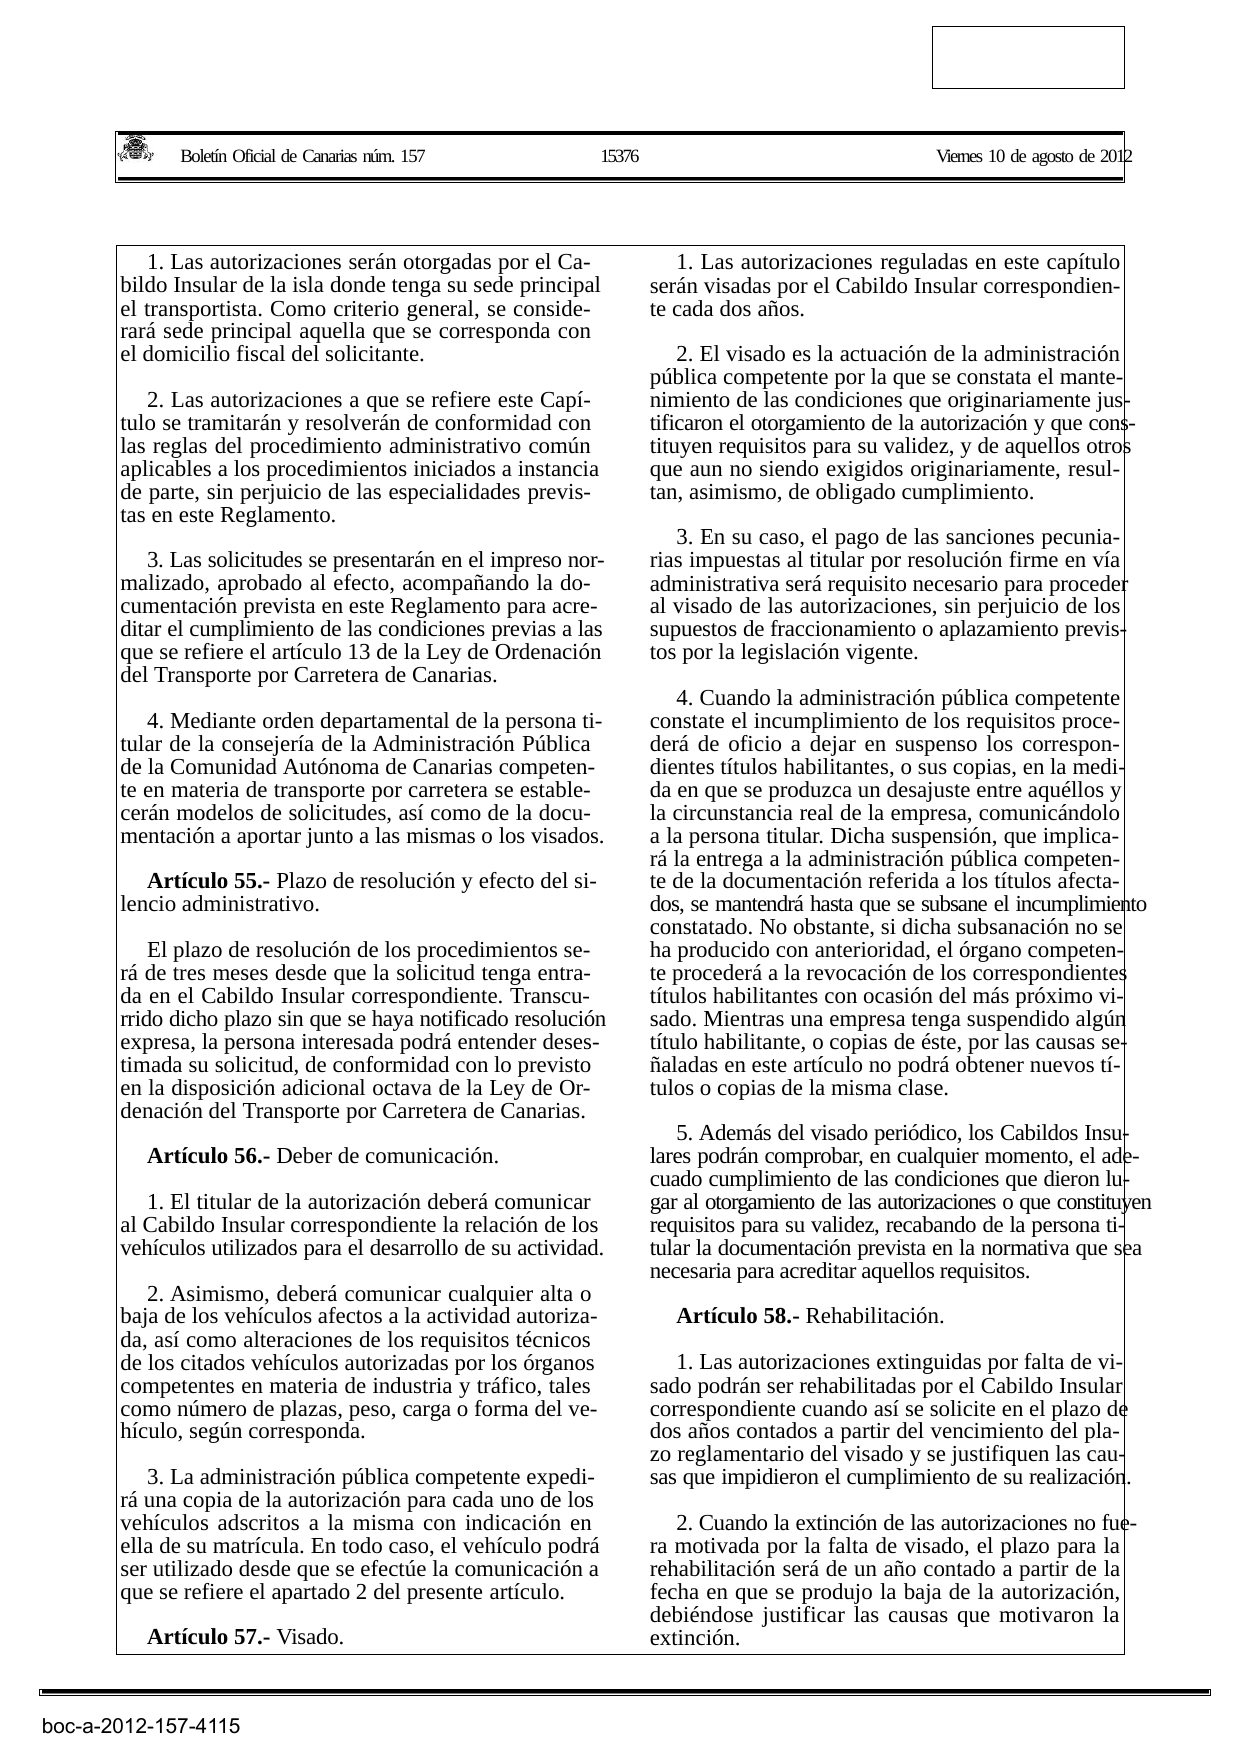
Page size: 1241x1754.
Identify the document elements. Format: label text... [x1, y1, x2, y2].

text tituyen requisitos para su validez, y de aquellos otros [649, 435, 1145, 458]
text tificaron el otorgamiento de la autorización y que cons- [649, 412, 1145, 435]
text 1 [147, 249, 158, 272]
picture [117, 246, 1124, 1654]
text hículo, según corresponda. [120, 1421, 616, 1443]
text boc-a-2012-157-4115 [42, 1714, 267, 1738]
text 2 [147, 387, 158, 410]
text cerán modelos de solicitudes, así como de la docu- [120, 802, 616, 825]
text rá una copia de la autorización para cada uno de los [120, 1487, 616, 1512]
text rrido dicho plazo sin que se haya notificado resolución [120, 1008, 616, 1031]
text expresa, la persona interesada podrá entender deses- [120, 1031, 616, 1054]
text sado. Mientras una empresa tenga suspendido algún [649, 1008, 1161, 1031]
text de los citados vehículos autorizadas por los órganos [120, 1352, 616, 1375]
text Artículo 57.- Visado. [147, 1624, 370, 1650]
text ha producido con anterioridad, el órgano competen- [649, 939, 1161, 962]
text te de la documentación referida a los títulos afecta- [649, 871, 1161, 893]
text debiéndose justificar las causas que motivaron la [649, 1604, 1146, 1627]
picture [933, 27, 1124, 88]
text dientes títulos habilitantes, o sus copias, en la medi- [649, 756, 1161, 779]
text te procederá a la revocación de los correspondientes [649, 962, 1161, 985]
text rá de tres meses desde que la solicitud tenga entra- [120, 962, 616, 985]
text malizado, aprobado al efecto, acompañando la do- [120, 570, 616, 596]
text rará sede principal aquella que se corresponda con [120, 321, 616, 343]
text rá la entrega a la administración pública competen- [649, 848, 1161, 871]
text 1. Las autorizaciones reguladas en este capítulo [676, 249, 1145, 275]
text da en que se produzca un desajuste entre aquéllos y [649, 779, 1161, 802]
picture [116, 132, 1124, 182]
text lencio administrativo. [120, 893, 616, 916]
text Boletín Oficial de Canarias núm. 157 [180, 146, 428, 167]
text las reglas del procedimiento administrativo común [120, 435, 616, 458]
text título habilitante, o copias de éste, por las causas se- [649, 1031, 1161, 1054]
text . Las autorizaciones a que se refiere este Capí- [158, 387, 616, 410]
text vehículos utilizados para el desarrollo de su actividad. [120, 1237, 616, 1260]
text requisitos para su validez, recabando de la persona ti- [649, 1214, 1172, 1237]
text ñaladas en este artículo no podrá obtener nuevos tí- [649, 1054, 1161, 1077]
text 1. El titular de la autorización deberá comunicar [147, 1189, 616, 1212]
text da, así como alteraciones de los requisitos técnicos [120, 1329, 616, 1352]
text . Las autorizaciones serán otorgadas por el Ca- [158, 249, 616, 272]
text tan, asimismo, de obligado cumplimiento. [649, 481, 1145, 504]
text denación del Transporte por Carretera de Canarias. [120, 1100, 616, 1123]
text competentes en materia de industria y tráfico, tales [120, 1375, 616, 1398]
text 1. Las autorizaciones extinguidas por falta de vi- [676, 1349, 1145, 1375]
text mentación a aportar junto a las mismas o los visados. [120, 825, 616, 848]
text nimiento de las condiciones que originariamente jus- [649, 389, 1145, 412]
text tos por la legislación vigente. [649, 641, 1145, 664]
text el domicilio fiscal del solicitante. [120, 343, 616, 366]
text serán visadas por el Cabildo Insular correspondien- [649, 275, 1145, 298]
text 3 [147, 1464, 158, 1487]
text ra motivada por la falta de visado, el plazo para la [649, 1535, 1146, 1558]
text 15376 [600, 146, 662, 167]
text extinción. [649, 1627, 1146, 1650]
text da en el Cabildo Insular correspondiente. Transcu- [120, 985, 616, 1008]
text ser utilizado desde que se efectúe la comunicación a [120, 1558, 616, 1581]
text al visado de las autorizaciones, sin perjuicio de los [649, 596, 1145, 618]
text . La administración pública competente expedi- [158, 1464, 616, 1487]
text rehabilitación será de un año contado a partir de la [649, 1558, 1146, 1581]
text aplicables a los procedimientos iniciados a instancia [120, 458, 616, 481]
text de la Comunidad Autónoma de Canarias competen- [120, 756, 616, 779]
text 4. Mediante orden departamental de la persona ti- [147, 708, 615, 731]
text a la persona titular. Dicha suspensión, que implica- [649, 825, 1161, 848]
text bildo Insular de la isla donde tenga su sede principal [120, 272, 616, 298]
text el transportista. Como criterio general, se conside- [120, 298, 616, 321]
text 2. El visado es la actuación de la administración [676, 341, 1145, 366]
text tular de la consejería de la Administración Pública [120, 731, 616, 756]
text te en materia de transporte por carretera se estable- [120, 779, 616, 802]
text derá de oficio a dejar en suspenso los correspon- [649, 733, 1161, 756]
text ella de su matrícula. En todo caso, el vehículo podrá [120, 1535, 616, 1558]
text como número de plazas, peso, carga o forma del ve- [120, 1398, 616, 1421]
text tulo se tramitarán y resolverán de conformidad con [120, 410, 616, 435]
text la circunstancia real de la empresa, comunicándolo [649, 802, 1161, 825]
text en la disposición adicional octava de la Ley de Or- [120, 1077, 616, 1100]
text tulos o copias de la misma clase. [649, 1077, 1161, 1100]
text administrativa será requisito necesario para proceder [649, 573, 1145, 596]
text sado podrán ser rehabilitadas por el Cabildo Insular [649, 1375, 1145, 1398]
text baja de los vehículos afectos a la actividad autoriza- [120, 1303, 616, 1329]
text del Transporte por Carretera de Canarias. [120, 664, 616, 687]
picture [40, 1690, 1210, 1695]
text 3. En su caso, el pago de las sanciones pecunia- [676, 524, 1145, 547]
text fecha en que se produjo la baja de la autorización, [649, 1581, 1146, 1604]
text vehículos adscritos a la misma con indicación en [120, 1512, 616, 1535]
text Viernes 10 de agosto de 2012 [936, 146, 1137, 167]
text Artículo 58.- Rehabilitación. [676, 1303, 970, 1329]
text . Asimismo, deberá comunicar cualquier alta o [158, 1281, 616, 1303]
text cumentación prevista en este Reglamento para acre- [120, 596, 616, 618]
text que se refiere el artículo 13 de la Ley de Ordenación [120, 641, 616, 664]
text tular la documentación prevista en la normativa que sea [649, 1237, 1172, 1260]
text Artículo 55.- Plazo de resolución y efecto del si- [147, 868, 616, 893]
text dos años contados a partir del vencimiento del pla- [649, 1421, 1145, 1443]
text gar al otorgamiento de las autorizaciones o que constituyen [649, 1191, 1172, 1214]
text correspondiente cuando así se solicite en el plazo de [649, 1398, 1145, 1421]
text Artículo 56.- Deber de comunicación. [147, 1143, 524, 1168]
text dos, se mantendrá hasta que se subsane el incumplimiento [649, 893, 1161, 916]
text de parte, sin perjuicio de las especialidades previs- [120, 481, 616, 504]
text 5. Además del visado periódico, los Cabildos Insu- [676, 1120, 1145, 1143]
text pública competente por la que se constata el mante- [649, 366, 1145, 389]
text al Cabildo Insular correspondiente la relación de los [120, 1212, 616, 1237]
text timada su solicitud, de conformidad con lo previsto [120, 1054, 616, 1077]
text 4. Cuando la administración pública competente [676, 685, 1145, 708]
text tas en este Reglamento. [120, 504, 616, 527]
text te cada dos años. [649, 298, 1145, 321]
text 2. Cuando la extinción de las autorizaciones no fue- [676, 1510, 1146, 1535]
text que se refiere el apartado 2 del presente artículo. [120, 1581, 616, 1604]
text constatado. No obstante, si dicha subsanación no se [649, 916, 1161, 939]
text necesaria para acreditar aquellos requisitos. [649, 1260, 1172, 1283]
text El plazo de resolución de los procedimientos se- [147, 937, 616, 962]
text zo reglamentario del visado y se justifiquen las cau- [649, 1443, 1145, 1466]
text 2 [147, 1281, 158, 1303]
text que aun no siendo exigidos originariamente, resul- [649, 458, 1145, 481]
text sas que impidieron el cumplimiento de su realización. [649, 1466, 1145, 1489]
text 3. Las solicitudes se presentarán en el impreso nor- [147, 547, 616, 570]
text constate el incumplimiento de los requisitos proce- [649, 708, 1161, 733]
text lares podrán comprobar, en cualquier momento, el ade- [649, 1143, 1172, 1168]
text títulos habilitantes con ocasión del más próximo vi- [649, 985, 1161, 1008]
text ditar el cumplimiento de las condiciones previas a las [120, 618, 616, 641]
text supuestos de fraccionamiento o aplazamiento previs- [649, 618, 1145, 641]
text cuado cumplimiento de las condiciones que dieron lu- [649, 1168, 1172, 1191]
text rias impuestas al titular por resolución firme en vía [649, 547, 1145, 573]
